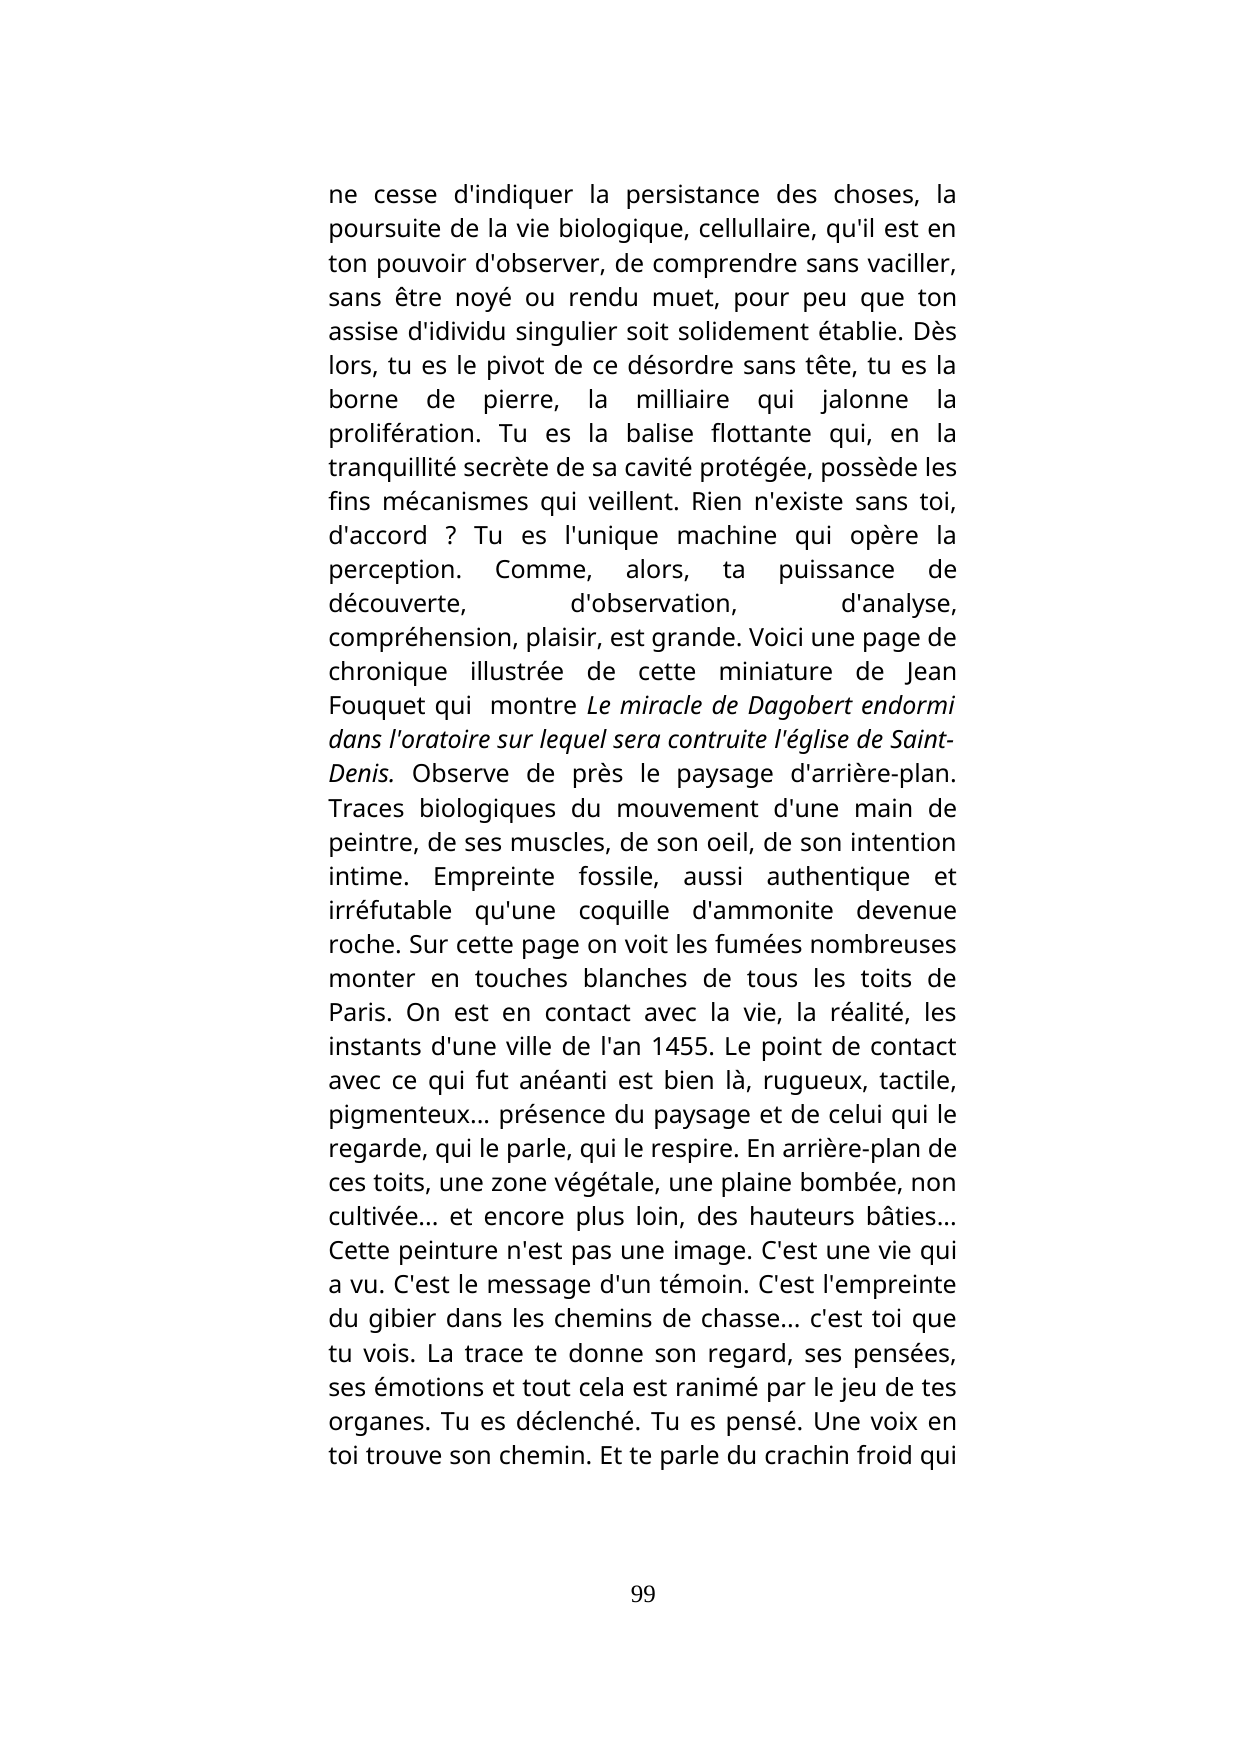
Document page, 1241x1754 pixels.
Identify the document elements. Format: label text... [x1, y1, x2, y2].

text ne cesse d'indiquer la persistance des choses, la poursuite de la vie biologique, cellullaire, qu'il est en ton pouvoir d'observer, de comprendre sans vaciller, sans être noyé ou rendu muet, pour peu que ton assise d'idividu singulier soit solidement établie. Dès lors, tu es le pivot de ce désordre sans tête, tu es la borne de pierre, la milliaire qui jalonne la prolifération. Tu es la balise flottante qui, en la tranquillité secrète de sa cavité protégée, possède les fins mécanismes qui veillent. Rien n'existe sans toi, d'accord ? Tu es l'unique machine qui opère la perception. Comme, alors, ta puissance de découverte, d'observation, d'analyse, compréhension, plaisir, est grande. Voici une page de chronique illustrée de cette miniature de Jean Fouquet qui montre Le miracle de Dagobert endormi dans l'oratoire sur lequel sera contruite l'église de Saint-Denis. Observe de près le paysage d'arrière-plan. Traces biologiques du mouvement d'une main de peintre, de ses muscles, de son oeil, de son intention intime. Empreinte fossile, aussi authentique et irréfutable qu'une coquille d'ammonite devenue roche. Sur cette page on voit les fumées nombreuses monter en touches blanches de tous les toits de Paris. On est en contact avec la vie, la réalité, les instants d'une ville de l'an 1455. Le point de contact avec ce qui fut anéanti est bien là, rugueux, tactile, pigmenteux... présence du paysage et de celui qui le regarde, qui le parle, qui le respire. En arrière-plan de ces toits, une zone végétale, une plaine bombée, non cultivée... et encore plus loin, des hauteurs bâties... Cette peinture n'est pas une image. C'est une vie qui a vu. C'est le message d'un témoin. C'est l'empreinte du gibier dans les chemins de chasse... c'est toi que tu vois. La trace te donne son regard, ses pensées, ses émotions et tout cela est ranimé par le jeu de tes organes. Tu es déclenché. Tu es pensé. Une voix en toi trouve son chemin. Et te parle du crachin froid qui [328, 177, 958, 1471]
